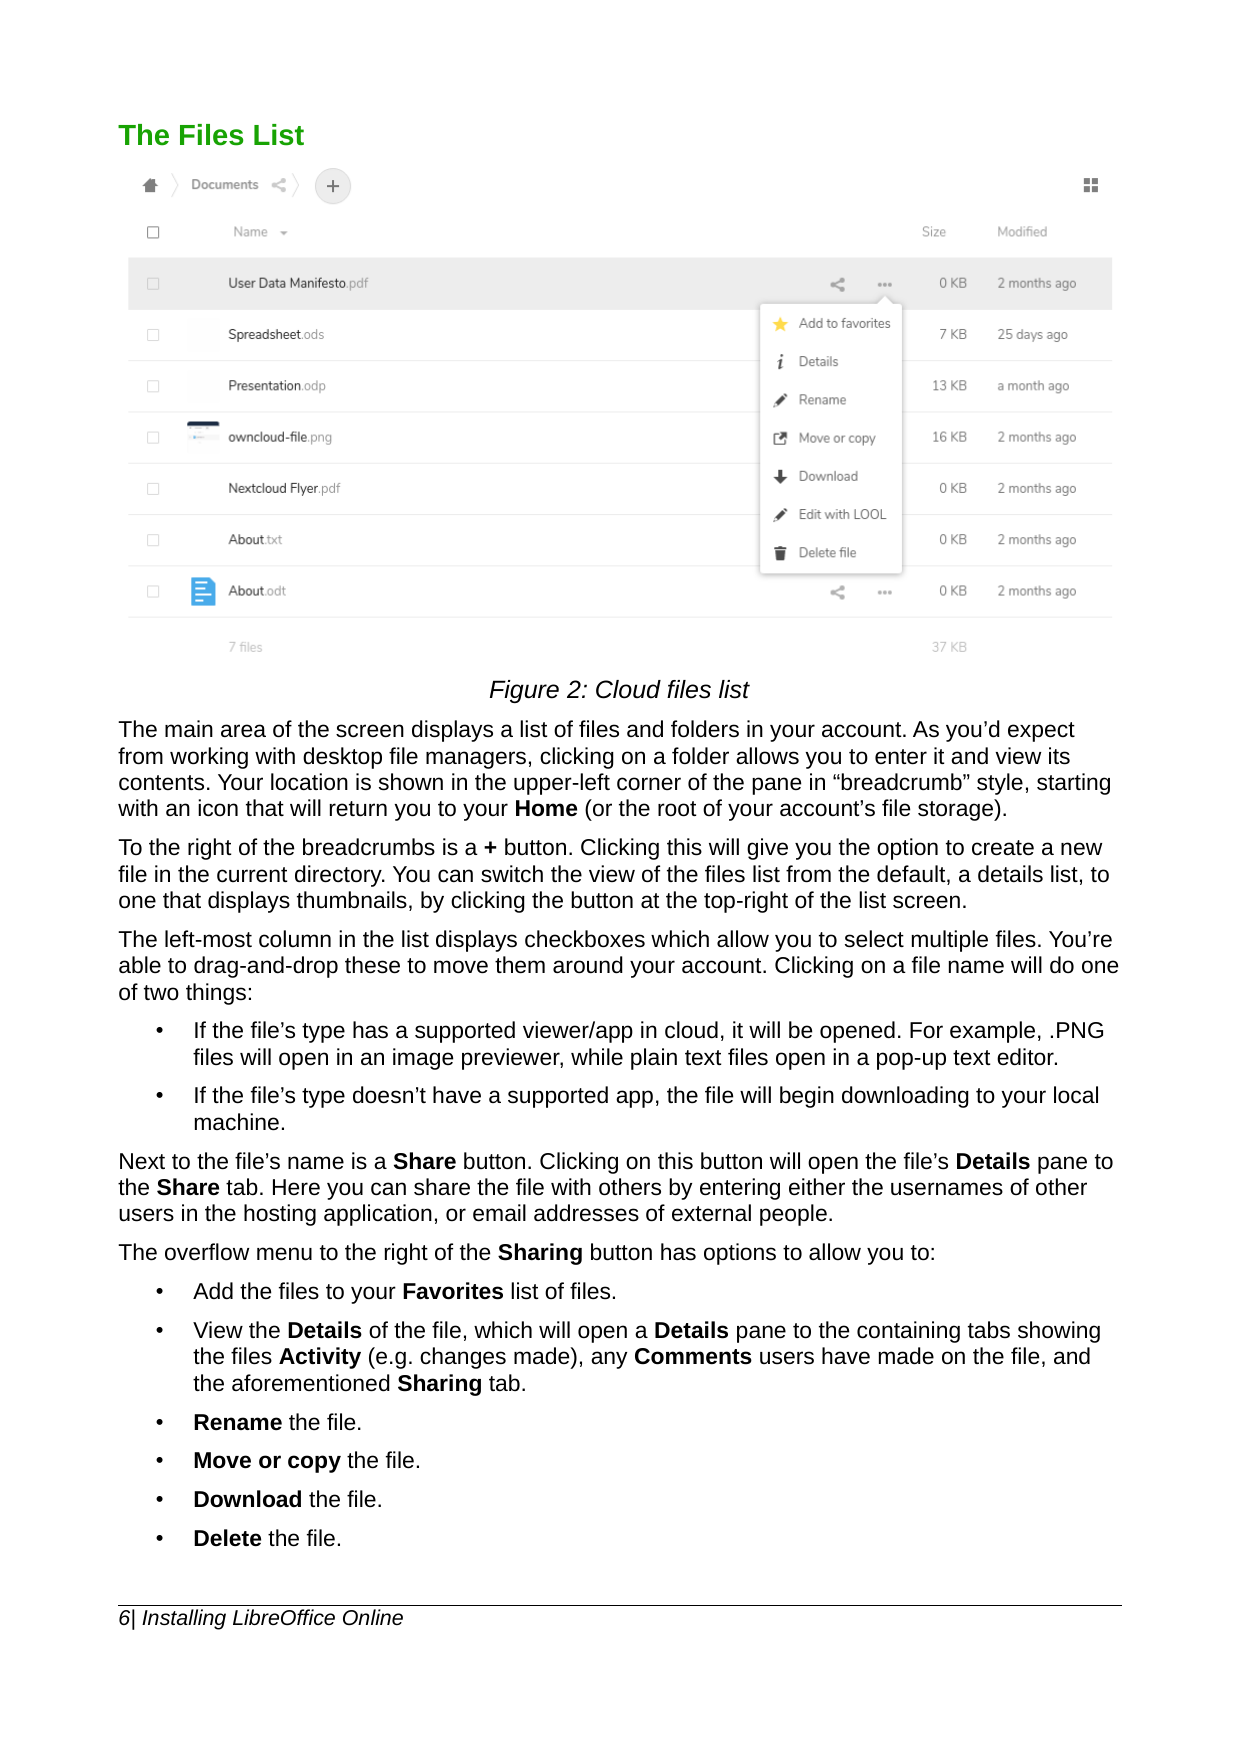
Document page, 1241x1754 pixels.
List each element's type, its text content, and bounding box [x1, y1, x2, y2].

list Download the file. [156, 1486, 1122, 1513]
text Figure 2: Cloud files list [118, 676, 1122, 704]
text The main area of the screen displays a list of files and folders in your account. As you’d expect from working with desktop file managers, clicking on a folder allows you to enter it and view its contents. Your location is shown in the upper-left corner of the pane in “breadcrumb” style, starting with an icon that will return you to your Home (or the root of your account’s file storage). [118, 716, 1122, 822]
text To the right of the breadcrumbs is a + button. Clicking this will give you the option to create a new file in the current directory. You can switch the view of the files list from the default, a details list, to one that displays thumbnails, by clicking the button at the top-right of the list screen. [118, 834, 1122, 913]
list If the file’s type doesn’t have a supported app, the file will begin downloading to your local machine. [156, 1082, 1122, 1135]
picture [128, 163, 1113, 676]
list If the file’s type has a supported viewer/app in cloud, it will be opened. For example, .PNG files will open in an image previewer, while plain text files open in a pop-up text editor. [156, 1017, 1122, 1070]
subtitle The Files List [118, 118, 1122, 152]
list View the Details of the file, which will open a Details pane to the containing tabs showing the files Activity (e.g. changes made), any Comments users have made on the file, and the aforementioned Sharing tab. [156, 1317, 1122, 1396]
list Move or copy the file. [156, 1447, 1122, 1474]
text The overflow menu to the right of the Sharing button has options to allow you to: [118, 1239, 1122, 1266]
list Delete the file. [156, 1525, 1122, 1551]
text The left-most column in the list displays checkboxes which allow you to select multiple files. You’re able to drag-and-drop these to move them around your account. Clicking on a file name will do one of two things: [118, 926, 1122, 1005]
list Rename the file. [156, 1408, 1122, 1435]
list Add the files to your Favorites list of files. [156, 1278, 1122, 1304]
text Next to the file’s name is a Share button. Clicking on this button will open the file’s Details pane to the Share tab. Here you can share the file with others by entering either the usernames of other users in the hosting application, or email addresses of external people. [118, 1148, 1122, 1227]
